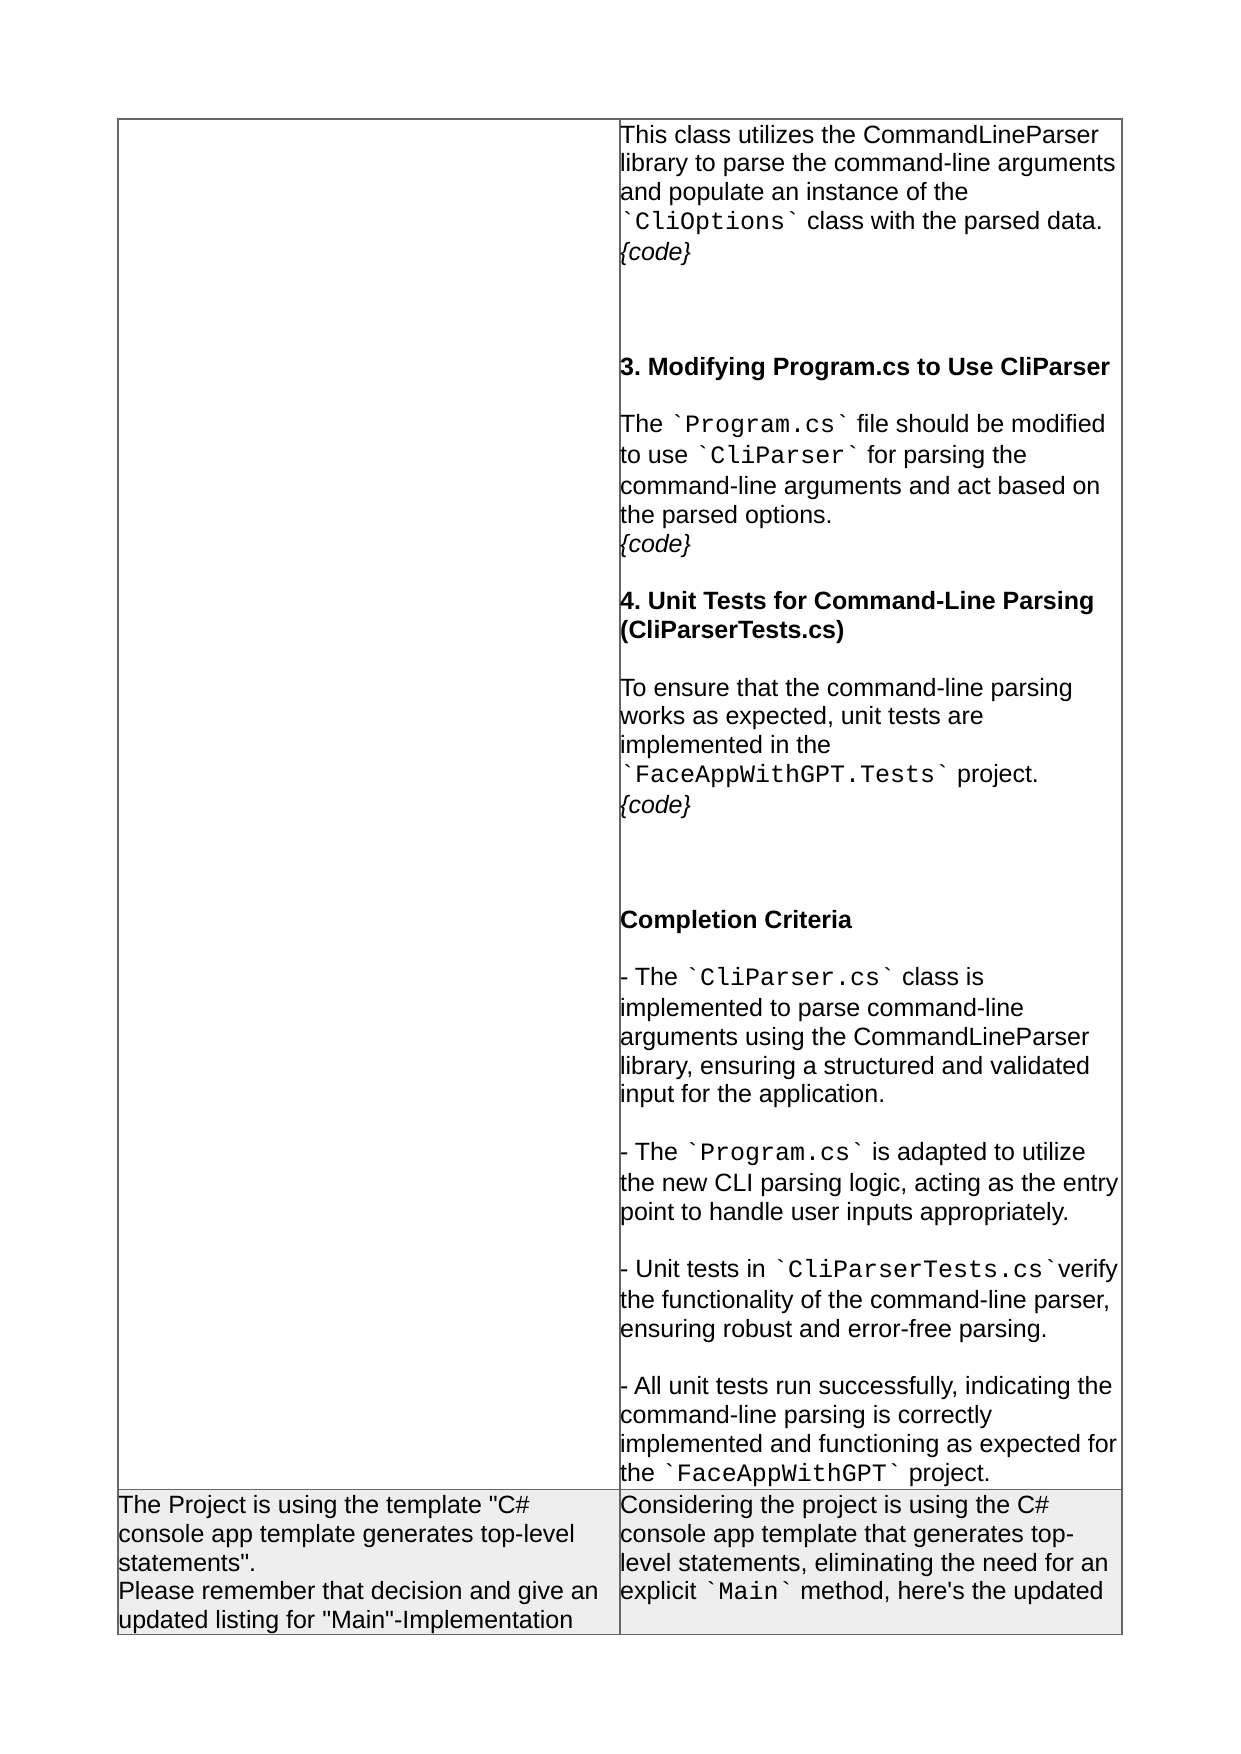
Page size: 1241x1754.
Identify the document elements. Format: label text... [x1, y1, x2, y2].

table_cell Considering the project is using the C# console app template that generates top-level statements, eliminating the need for an explicit `Main` method, here's the updated [621, 1490, 1121, 1634]
table_cell [119, 120, 619, 1488]
table_cell This class utilizes the CommandLineParser library to parse the command-line arguments and populate an instance of the `CliOptions` class with the parsed data. {code} 3. Modifying Program.cs to Use CliParser The `Program.cs` file should be modified to use `CliParser` for parsing the command-line arguments and act based on the parsed options. {code} 4. Unit Tests for Command-Line Parsing (CliParserTests.cs) To ensure that the command-line parsing works as expected, unit tests are implemented in the `FaceAppWithGPT.Tests` project. {code} Completion Criteria - The `CliParser.cs` class is implemented to parse command-line arguments using the CommandLineParser library, ensuring a structured and validated input for the application. - The `Program.cs` is adapted to utilize the new CLI parsing logic, acting as the entry point to handle user inputs appropriately. - Unit tests in `CliParserTests.cs`verify the functionality of the command-line parser, ensuring robust and error-free parsing. - All unit tests run successfully, indicating the command-line parsing is correctly implemented and functioning as expected for the `FaceAppWithGPT` project. [621, 120, 1121, 1488]
table_cell The Project is using the template "C# console app template generates top-level statements". Please remember that decision and give an updated listing for "Main"-Implementation [119, 1490, 619, 1634]
